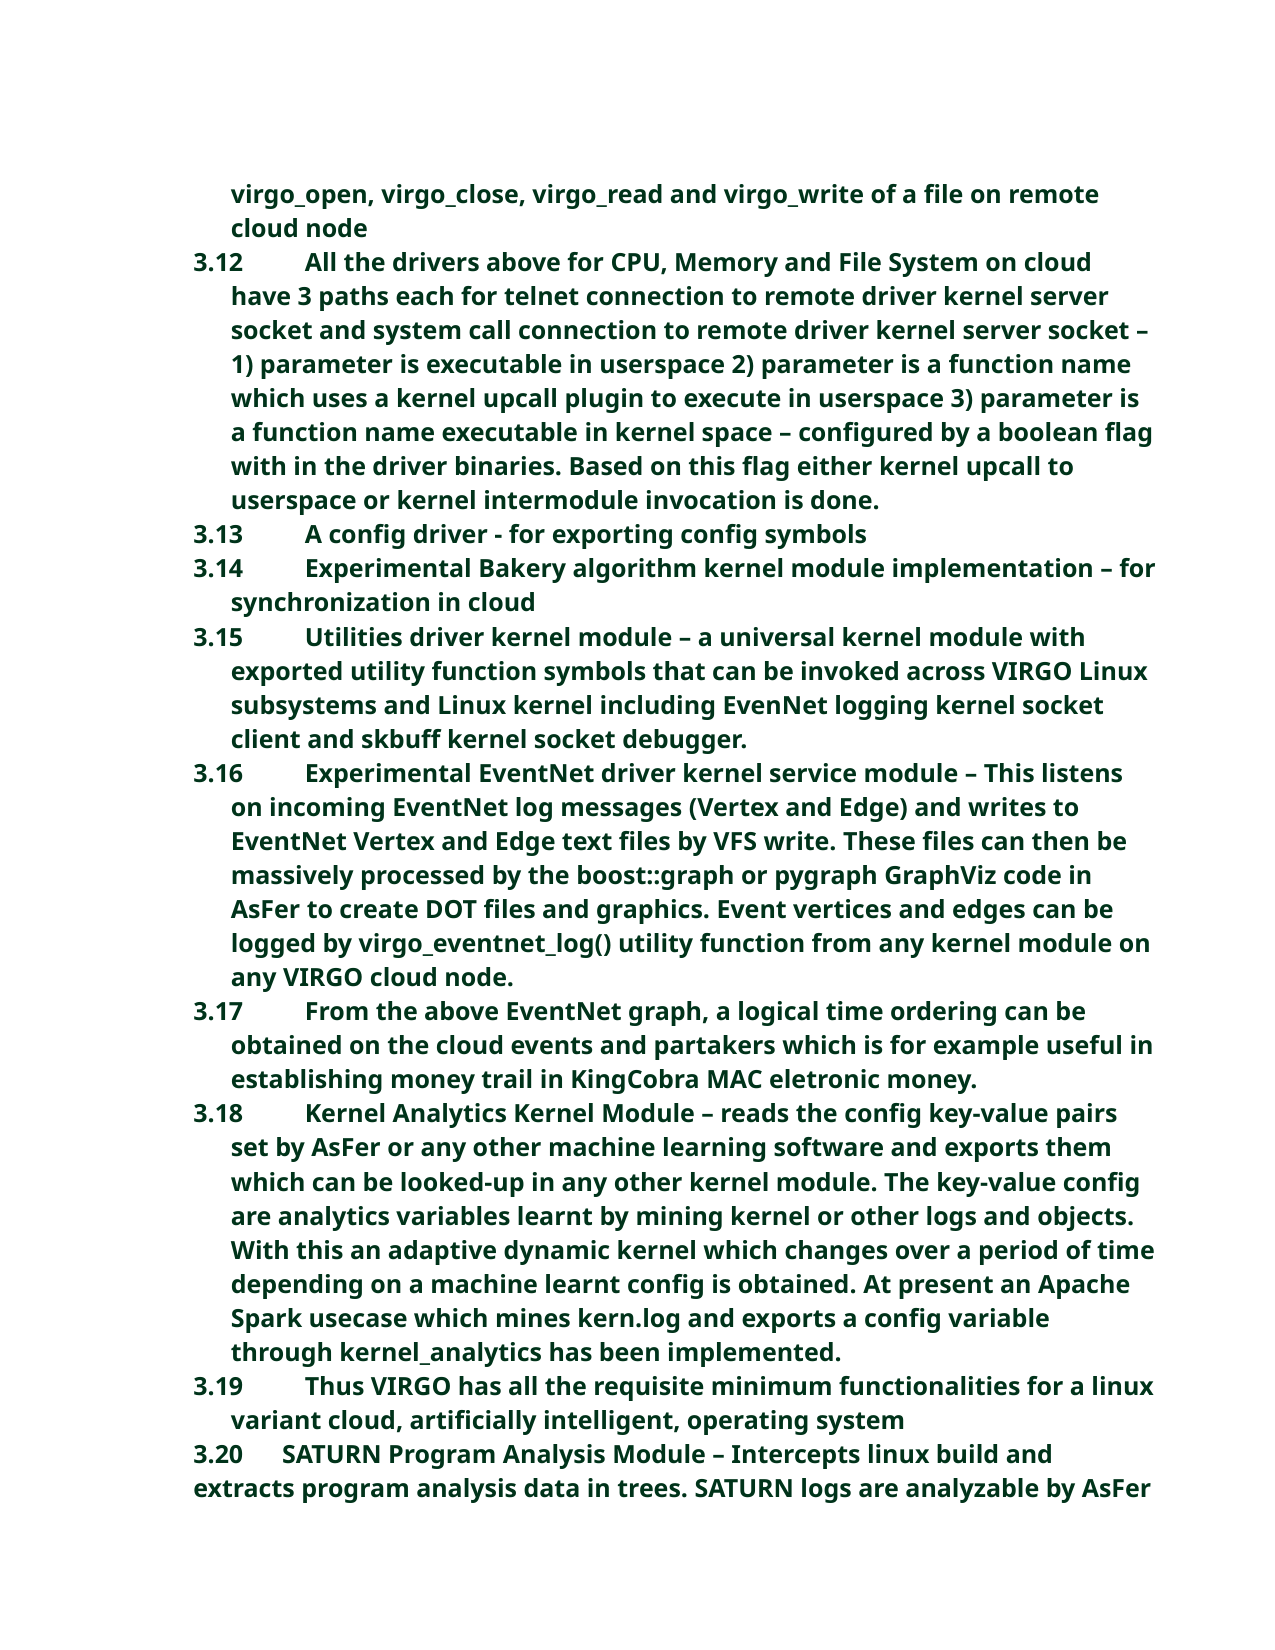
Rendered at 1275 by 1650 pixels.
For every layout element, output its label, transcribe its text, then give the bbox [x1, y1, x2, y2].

list virgo_open, virgo_close, virgo_read and virgo_write of a file on remote cloud node [193, 176, 1157, 244]
list Utilities driver kernel module – a universal kernel module with exported utility function symbols that can be invoked across VIRGO Linux subsystems and Linux kernel including EvenNet logging kernel socket client and skbuff kernel socket debugger. [193, 619, 1157, 755]
list Experimental Bakery algorithm kernel module implementation – for synchronization in cloud [193, 551, 1157, 619]
list Experimental EventNet driver kernel service module – This listens on incoming EventNet log messages (Vertex and Edge) and writes to EventNet Vertex and Edge text files by VFS write. These files can then be massively processed by the boost::graph or pygraph GraphViz code in AsFer to create DOT files and graphics. Event vertices and edges can be logged by virgo_eventnet_log() utility function from any kernel module on any VIRGO cloud node. [193, 755, 1157, 994]
list Kernel Analytics Kernel Module – reads the config key-value pairs set by AsFer or any other machine learning software and exports them which can be looked-up in any other kernel module. The key-value config are analytics variables learnt by mining kernel or other logs and objects. With this an adaptive dynamic kernel which changes over a period of time depending on a machine learnt config is obtained. At present an Apache Spark usecase which mines kern.log and exports a config variable through kernel_analytics has been implemented. [193, 1096, 1157, 1368]
list 3.20 SATURN Program Analysis Module – Intercepts linux build and extracts program analysis data in trees. SATURN logs are analyzable by AsFer [156, 1437, 1157, 1505]
list All the drivers above for CPU, Memory and File System on cloud have 3 paths each for telnet connection to remote driver kernel server socket and system call connection to remote driver kernel server socket – 1) parameter is executable in userspace 2) parameter is a function name which uses a kernel upcall plugin to execute in userspace 3) parameter is a function name executable in kernel space – configured by a boolean flag with in the driver binaries. Based on this flag either kernel upcall to userspace or kernel intermodule invocation is done. [193, 244, 1157, 517]
list A config driver - for exporting config symbols [193, 517, 1157, 551]
list Thus VIRGO has all the requisite minimum functionalities for a linux variant cloud, artificially intelligent, operating system [193, 1368, 1157, 1437]
list From the above EventNet graph, a logical time ordering can be obtained on the cloud events and partakers which is for example useful in establishing money trail in KingCobra MAC eletronic money. [193, 994, 1157, 1096]
